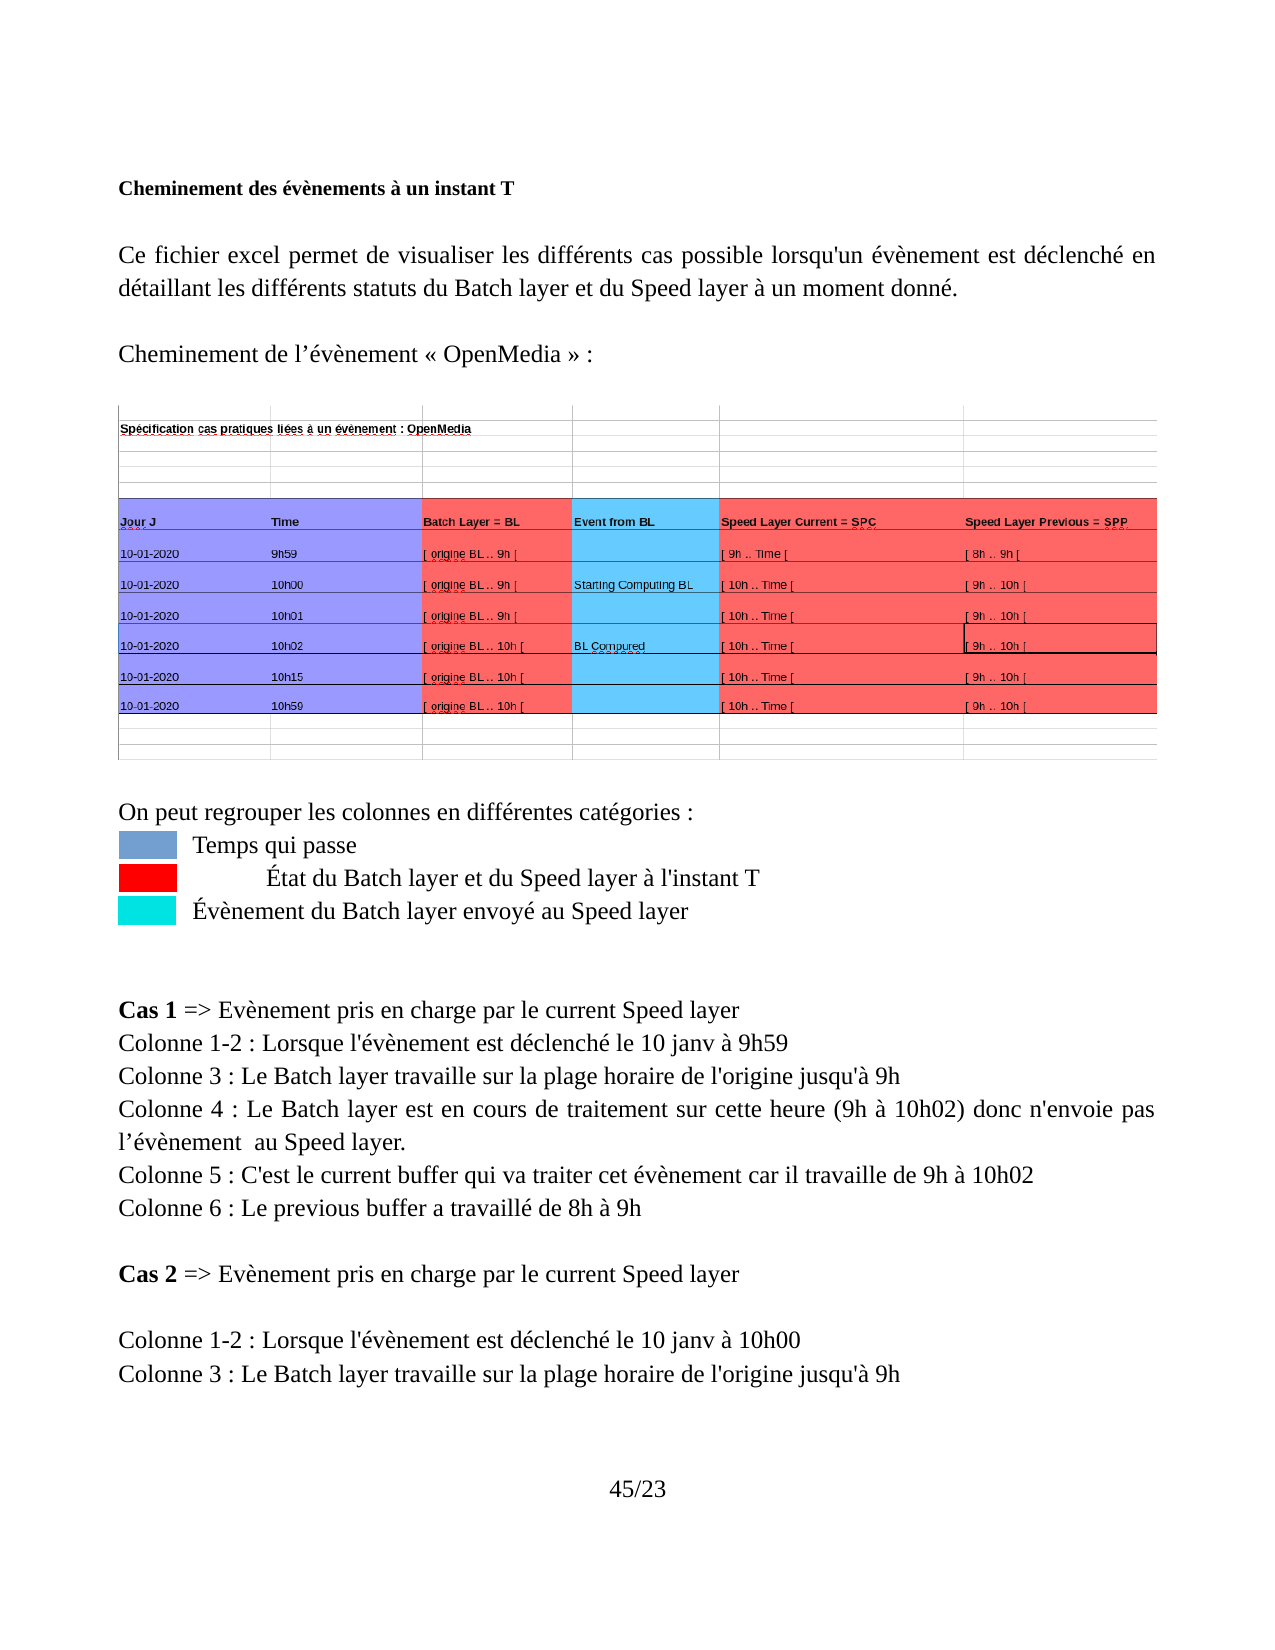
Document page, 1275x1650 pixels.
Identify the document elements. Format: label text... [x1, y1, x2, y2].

text Colonne 5 : C'est le current buffer qui va traiter cet évènement car il travaille de 9h à 10h02 [118, 1161, 1157, 1189]
text Colonne 6 : Le previous buffer a travaillé de 8h à 9h [118, 1193, 1157, 1222]
text État du Batch layer et du Speed layer à l'instant T [178, 863, 1157, 892]
text Colonne 3 : Le Batch layer travaille sur la plage horaire de l'origine jusqu'à 9h [118, 1359, 1157, 1387]
text Ce fichier excel permet de visualiser les différents cas possible lorsqu'un évènement est déclenché en détaillant les différents statuts du Batch layer et du Speed layer à un moment donné. [118, 240, 1157, 302]
text Cheminement de l’évènement « OpenMedia » : [118, 339, 1157, 368]
text On peut regrouper les colonnes en différentes catégories : [118, 797, 1157, 826]
text Temps qui passe [178, 830, 1157, 859]
text Colonne 1-2 : Lorsque l'évènement est déclenché le 10 janv à 10h00 [118, 1326, 1157, 1354]
text Cas 1 => Evènement pris en charge par le current Speed layer [118, 995, 1157, 1024]
text Colonne 3 : Le Batch layer travaille sur la plage horaire de l'origine jusqu'à 9h [118, 1061, 1157, 1090]
text Évènement du Batch layer envoyé au Speed layer [177, 896, 1157, 925]
text Colonne 1-2 : Lorsque l'évènement est déclenché le 10 janv à 9h59 [118, 1028, 1157, 1057]
text Cas 2 => Evènement pris en charge par le current Speed layer [118, 1259, 1157, 1288]
subtitle Cheminement des évènements à un instant T [118, 176, 1157, 200]
picture [118, 405, 1157, 760]
text Colonne 4 : Le Batch layer est en cours de traitement sur cette heure (9h à 10h02) donc n'envoie pas l’évènement au Speed layer. [118, 1094, 1157, 1156]
